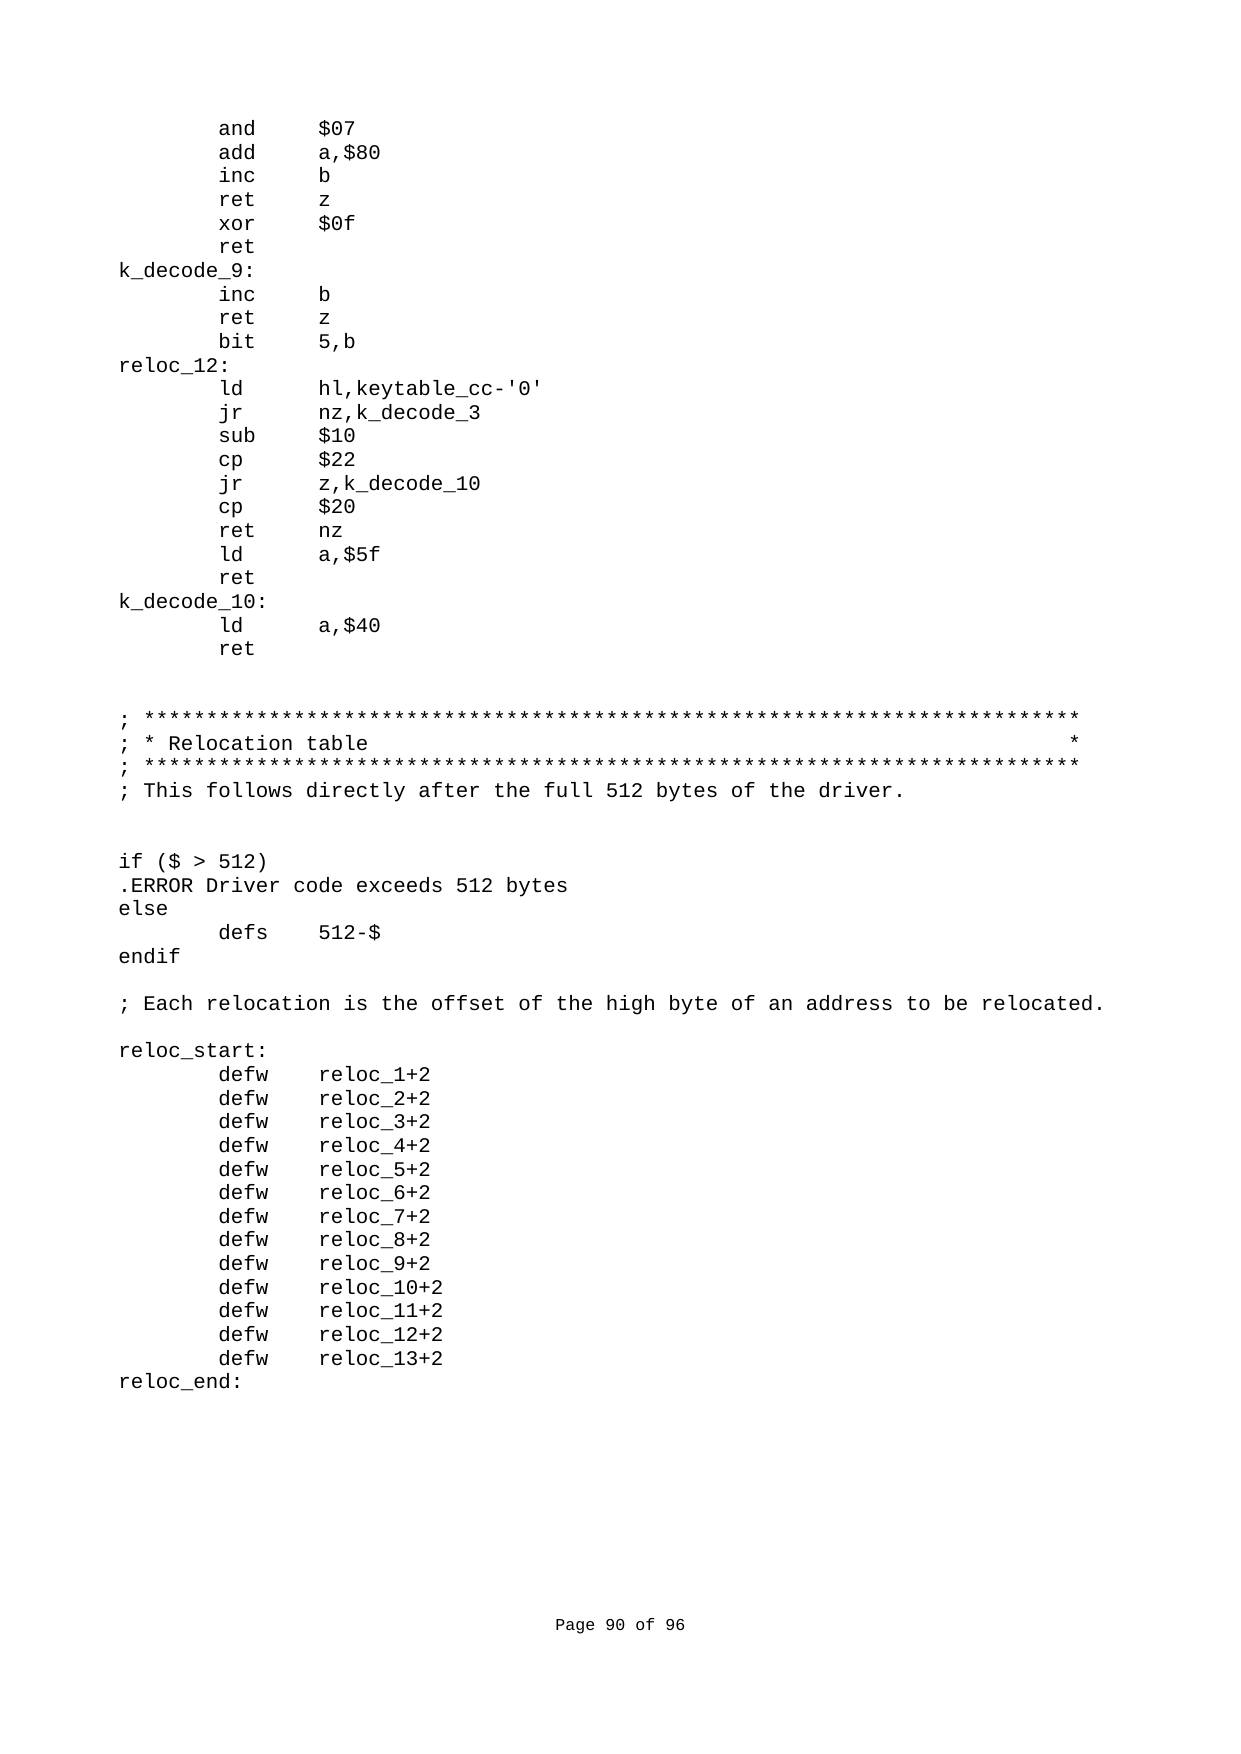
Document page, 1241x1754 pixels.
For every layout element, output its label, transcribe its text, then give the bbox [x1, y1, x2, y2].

text .ERROR Driver code exceeds 512 bytes [118, 875, 1122, 898]
text and $07 [118, 118, 1122, 142]
text sub $10 [118, 426, 1122, 449]
text ld a,$40 [118, 615, 1122, 638]
text inc b [118, 284, 1122, 307]
text defw reloc_5+2 [118, 1158, 1122, 1182]
text ; *************************************************************************** [118, 757, 1122, 780]
text endif [118, 946, 1122, 969]
text defs 512-$ [118, 922, 1122, 946]
text ret nz [118, 520, 1122, 544]
text ret z [118, 307, 1122, 331]
text defw reloc_4+2 [118, 1135, 1122, 1158]
text defw reloc_2+2 [118, 1088, 1122, 1111]
text ; * Relocation table * [118, 733, 1122, 757]
text cp $20 [118, 496, 1122, 520]
text ; Each relocation is the offset of the high byte of an address to be relocated. [118, 993, 1122, 1017]
text reloc_12: [118, 354, 1122, 378]
text reloc_end: [118, 1371, 1122, 1395]
text k_decode_9: [118, 260, 1122, 284]
text ret [118, 236, 1122, 260]
text jr z,k_decode_10 [118, 473, 1122, 496]
text ld hl,keytable_cc-'0' [118, 378, 1122, 402]
text defw reloc_10+2 [118, 1277, 1122, 1300]
text if ($ > 512) [118, 851, 1122, 875]
text xor $0f [118, 213, 1122, 236]
text defw reloc_8+2 [118, 1229, 1122, 1253]
text ; This follows directly after the full 512 bytes of the driver. [118, 780, 1122, 804]
text else [118, 898, 1122, 922]
text defw reloc_11+2 [118, 1300, 1122, 1324]
text defw reloc_12+2 [118, 1324, 1122, 1348]
text defw reloc_9+2 [118, 1253, 1122, 1277]
text ; *************************************************************************** [118, 709, 1122, 733]
text defw reloc_3+2 [118, 1111, 1122, 1135]
text ld a,$5f [118, 544, 1122, 567]
text reloc_start: [118, 1040, 1122, 1064]
text ret [118, 638, 1122, 662]
text defw reloc_6+2 [118, 1182, 1122, 1206]
text inc b [118, 165, 1122, 189]
text k_decode_10: [118, 591, 1122, 615]
text defw reloc_13+2 [118, 1348, 1122, 1371]
text defw reloc_1+2 [118, 1064, 1122, 1088]
text jr nz,k_decode_3 [118, 402, 1122, 426]
text bit 5,b [118, 331, 1122, 354]
text defw reloc_7+2 [118, 1206, 1122, 1229]
text cp $22 [118, 449, 1122, 473]
text add a,$80 [118, 142, 1122, 165]
text ret z [118, 189, 1122, 213]
text ret [118, 567, 1122, 591]
